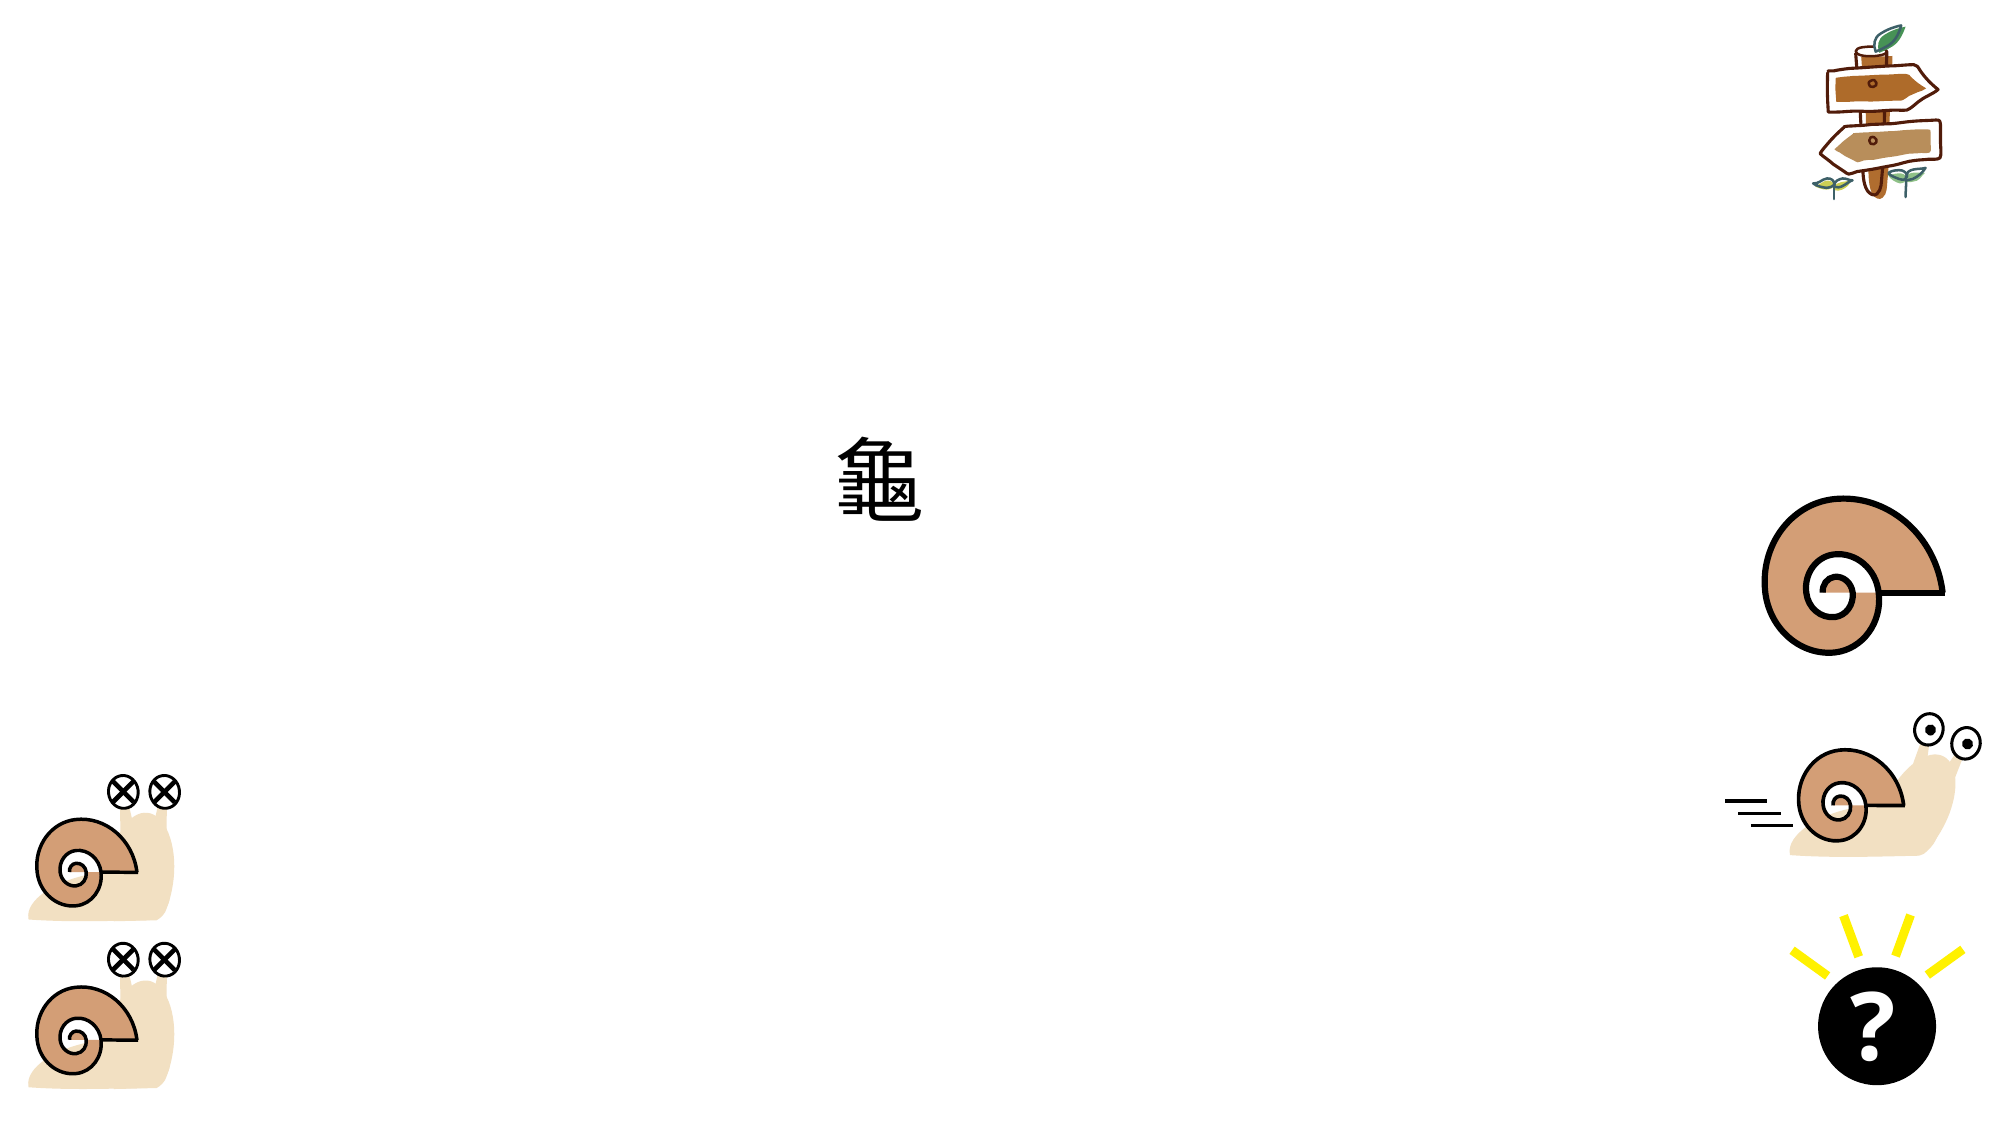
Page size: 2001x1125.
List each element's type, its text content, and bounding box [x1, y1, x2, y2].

picture [1811, 24, 1944, 201]
text_box 龜 [818, 415, 942, 542]
picture [27, 773, 181, 922]
picture [1761, 495, 1946, 656]
picture [27, 941, 181, 1090]
picture [1789, 913, 1966, 1090]
picture [1725, 712, 1982, 858]
